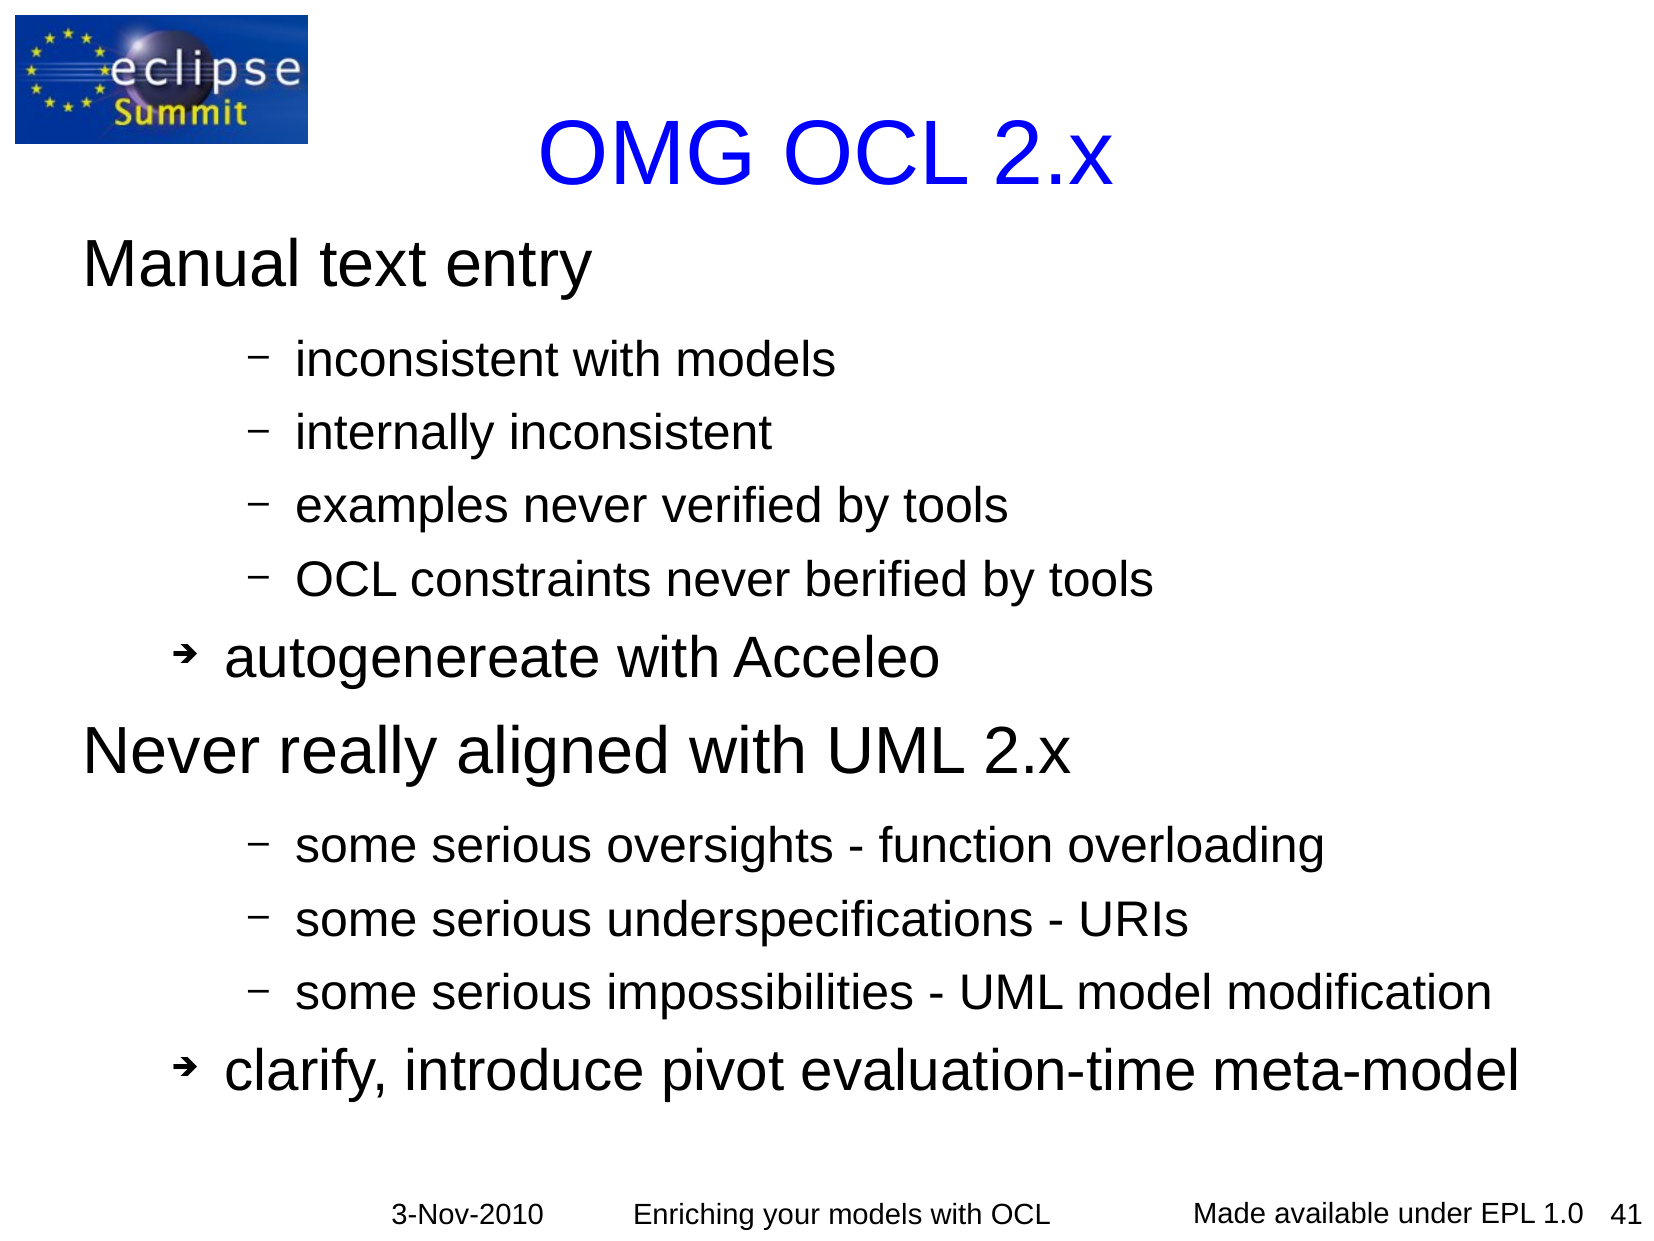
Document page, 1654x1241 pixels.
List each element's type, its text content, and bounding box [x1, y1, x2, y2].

list Manual text entry inconsistent with models internally inconsistent examples never verified by tools OCL constraints never berified by tools autogenereate with Acceleo Never really aligned with UML 2.x some serious oversights - function overloading some serious underspecifications - URIs some serious impossibilities - UML model modification clarify, introduce pivot evaluation-time meta-model [82, 226, 1571, 1103]
title OMG OCL 2.x [82, 56, 1571, 226]
picture [15, 15, 308, 144]
